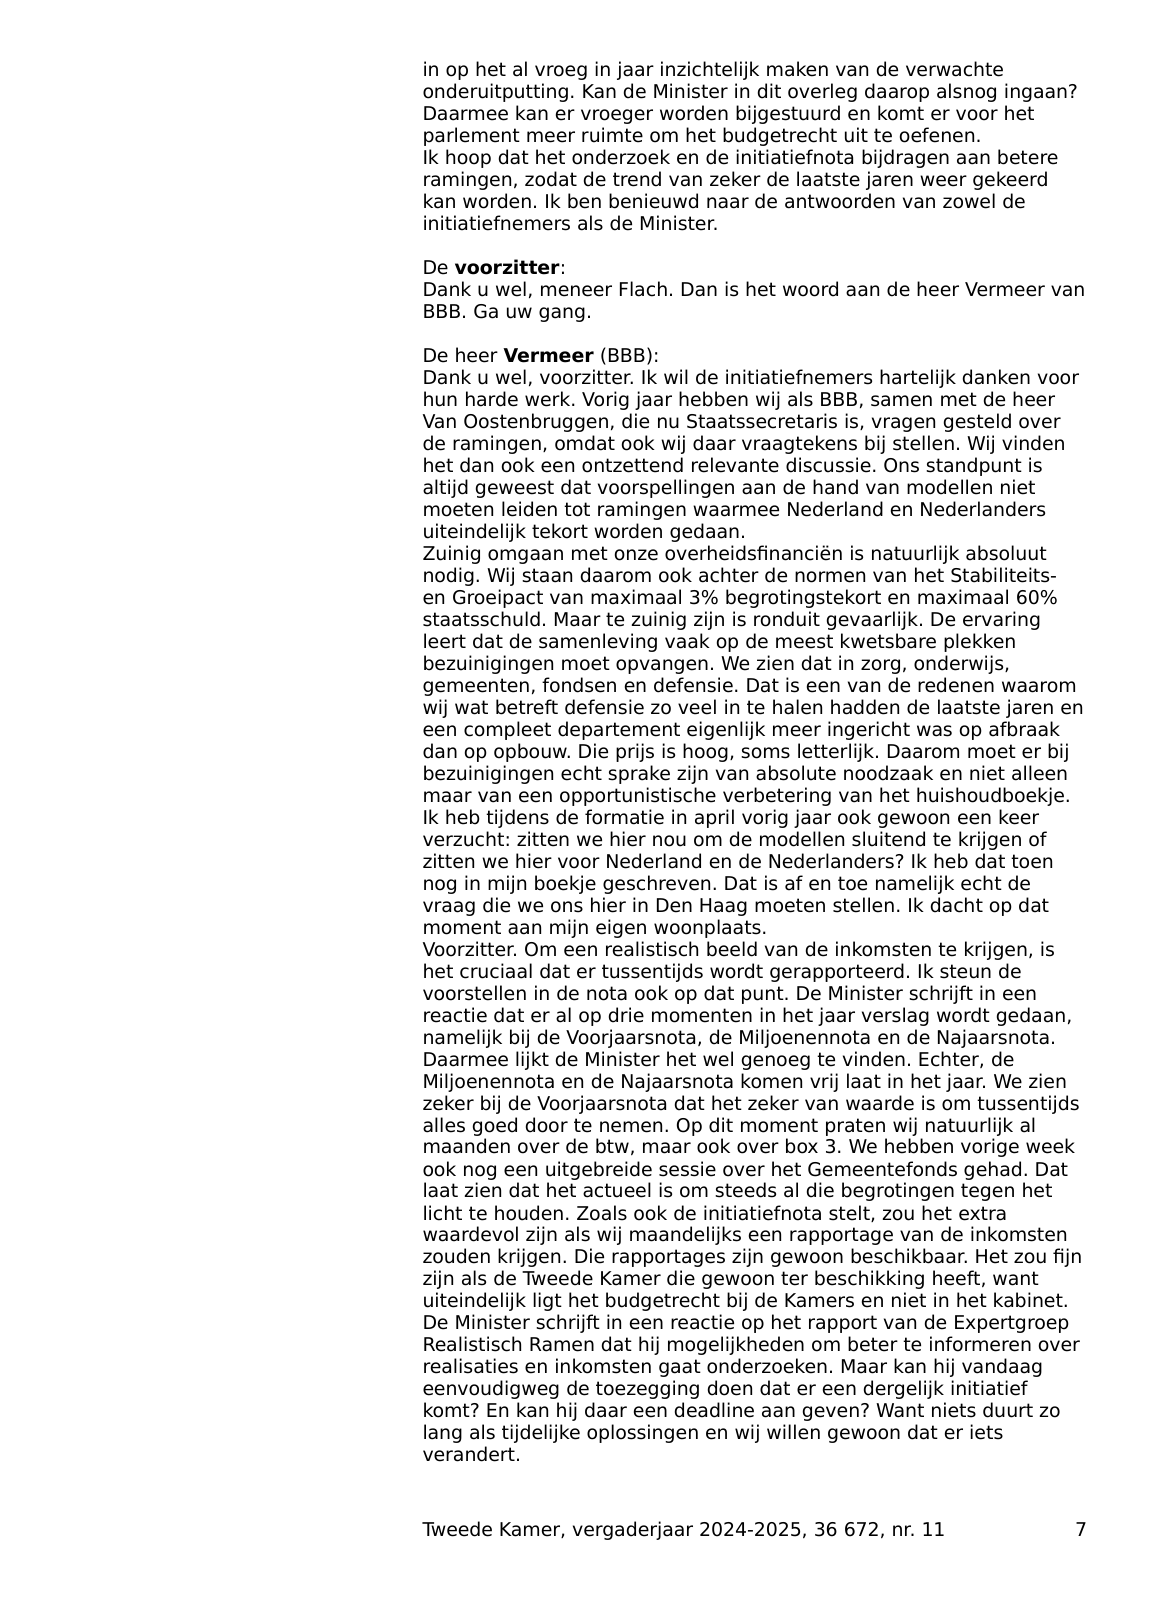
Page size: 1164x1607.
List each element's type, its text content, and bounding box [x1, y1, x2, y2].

text De Minister schrijft in een reactie op het rapport van de Expertgroep Realistisch Ramen dat hij mogelijkheden om beter te informeren over realisaties en inkomsten gaat onderzoeken. Maar kan hij vandaag eenvoudigweg de toezegging doen dat er een dergelijk initiatief komt? En kan hij daar een deadline aan geven? Want niets duurt zo lang als tijdelijke oplossingen en wij willen gewoon dat er iets verandert. [422, 1312, 1087, 1466]
text Voorzitter. Om een realistisch beeld van de inkomsten te krijgen, is het cruciaal dat er tussentijds wordt gerapporteerd. Ik steun de voorstellen in de nota ook op dat punt. De Minister schrijft in een reactie dat er al op drie momenten in het jaar verslag wordt gedaan, namelijk bij de Voorjaarsnota, de Miljoenennota en de Najaarsnota. Daarmee lijkt de Minister het wel genoeg te vinden. Echter, de Miljoenennota en de Najaarsnota komen vrij laat in het jaar. We zien zeker bij de Voorjaarsnota dat het zeker van waarde is om tussentijds alles goed door te nemen. Op dit moment praten wij natuurlijk al maanden over de btw, maar ook over box 3. We hebben vorige week ook nog een uitgebreide sessie over het Gemeentefonds gehad. Dat laat zien dat het actueel is om steeds al die begrotingen tegen het licht te houden. Zoals ook de initiatiefnota stelt, zou het extra waardevol zijn als wij maandelijks een rapportage van de inkomsten zouden krijgen. Die rapportages zijn gewoon beschikbaar. Het zou fijn zijn als de Tweede Kamer die gewoon ter beschikking heeft, want uiteindelijk ligt het budgetrecht bij de Kamers en niet in het kabinet. [422, 939, 1087, 1312]
text Ik hoop dat het onderzoek en de initiatiefnota bijdragen aan betere ramingen, zodat de trend van zeker de laatste jaren weer gekeerd kan worden. Ik ben benieuwd naar de antwoorden van zowel de initiatiefnemers als de Minister. [422, 147, 1087, 235]
text Dank u wel, meneer Flach. Dan is het woord aan de heer Vermeer van BBB. Ga uw gang. [422, 279, 1087, 323]
text De heer Vermeer (BBB): [422, 345, 1087, 367]
text in op het al vroeg in jaar inzichtelijk maken van de verwachte onderuitputting. Kan de Minister in dit overleg daarop alsnog ingaan? Daarmee kan er vroeger worden bijgestuurd en komt er voor het parlement meer ruimte om het budgetrecht uit te oefenen. [422, 59, 1087, 147]
text Zuinig omgaan met onze overheidsfinanciën is natuurlijk absoluut nodig. Wij staan daarom ook achter de normen van het Stabiliteits- en Groeipact van maximaal 3% begrotingstekort en maximaal 60% staatsschuld. Maar te zuinig zijn is ronduit gevaarlijk. De ervaring leert dat de samenleving vaak op de meest kwetsbare plekken bezuinigingen moet opvangen. We zien dat in zorg, onderwijs, gemeenten, fondsen en defensie. Dat is een van de redenen waarom wij wat betreft defensie zo veel in te halen hadden de laatste jaren en een compleet departement eigenlijk meer ingericht was op afbraak dan op opbouw. Die prijs is hoog, soms letterlijk. Daarom moet er bij bezuinigingen echt sprake zijn van absolute noodzaak en niet alleen maar van een opportunistische verbetering van het huishoudboekje. [422, 543, 1087, 807]
text De voorzitter: [422, 257, 1087, 279]
text Dank u wel, voorzitter. Ik wil de initiatiefnemers hartelijk danken voor hun harde werk. Vorig jaar hebben wij als BBB, samen met de heer Van Oostenbruggen, die nu Staatssecretaris is, vragen gesteld over de ramingen, omdat ook wij daar vraagtekens bij stellen. Wij vinden het dan ook een ontzettend relevante discussie. Ons standpunt is altijd geweest dat voorspellingen aan de hand van modellen niet moeten leiden tot ramingen waarmee Nederland en Nederlanders uiteindelijk tekort worden gedaan. [422, 367, 1087, 543]
text Ik heb tijdens de formatie in april vorig jaar ook gewoon een keer verzucht: zitten we hier nou om de modellen sluitend te krijgen of zitten we hier voor Nederland en de Nederlanders? Ik heb dat toen nog in mijn boekje geschreven. Dat is af en toe namelijk echt de vraag die we ons hier in Den Haag moeten stellen. Ik dacht op dat moment aan mijn eigen woonplaats. [422, 807, 1087, 939]
